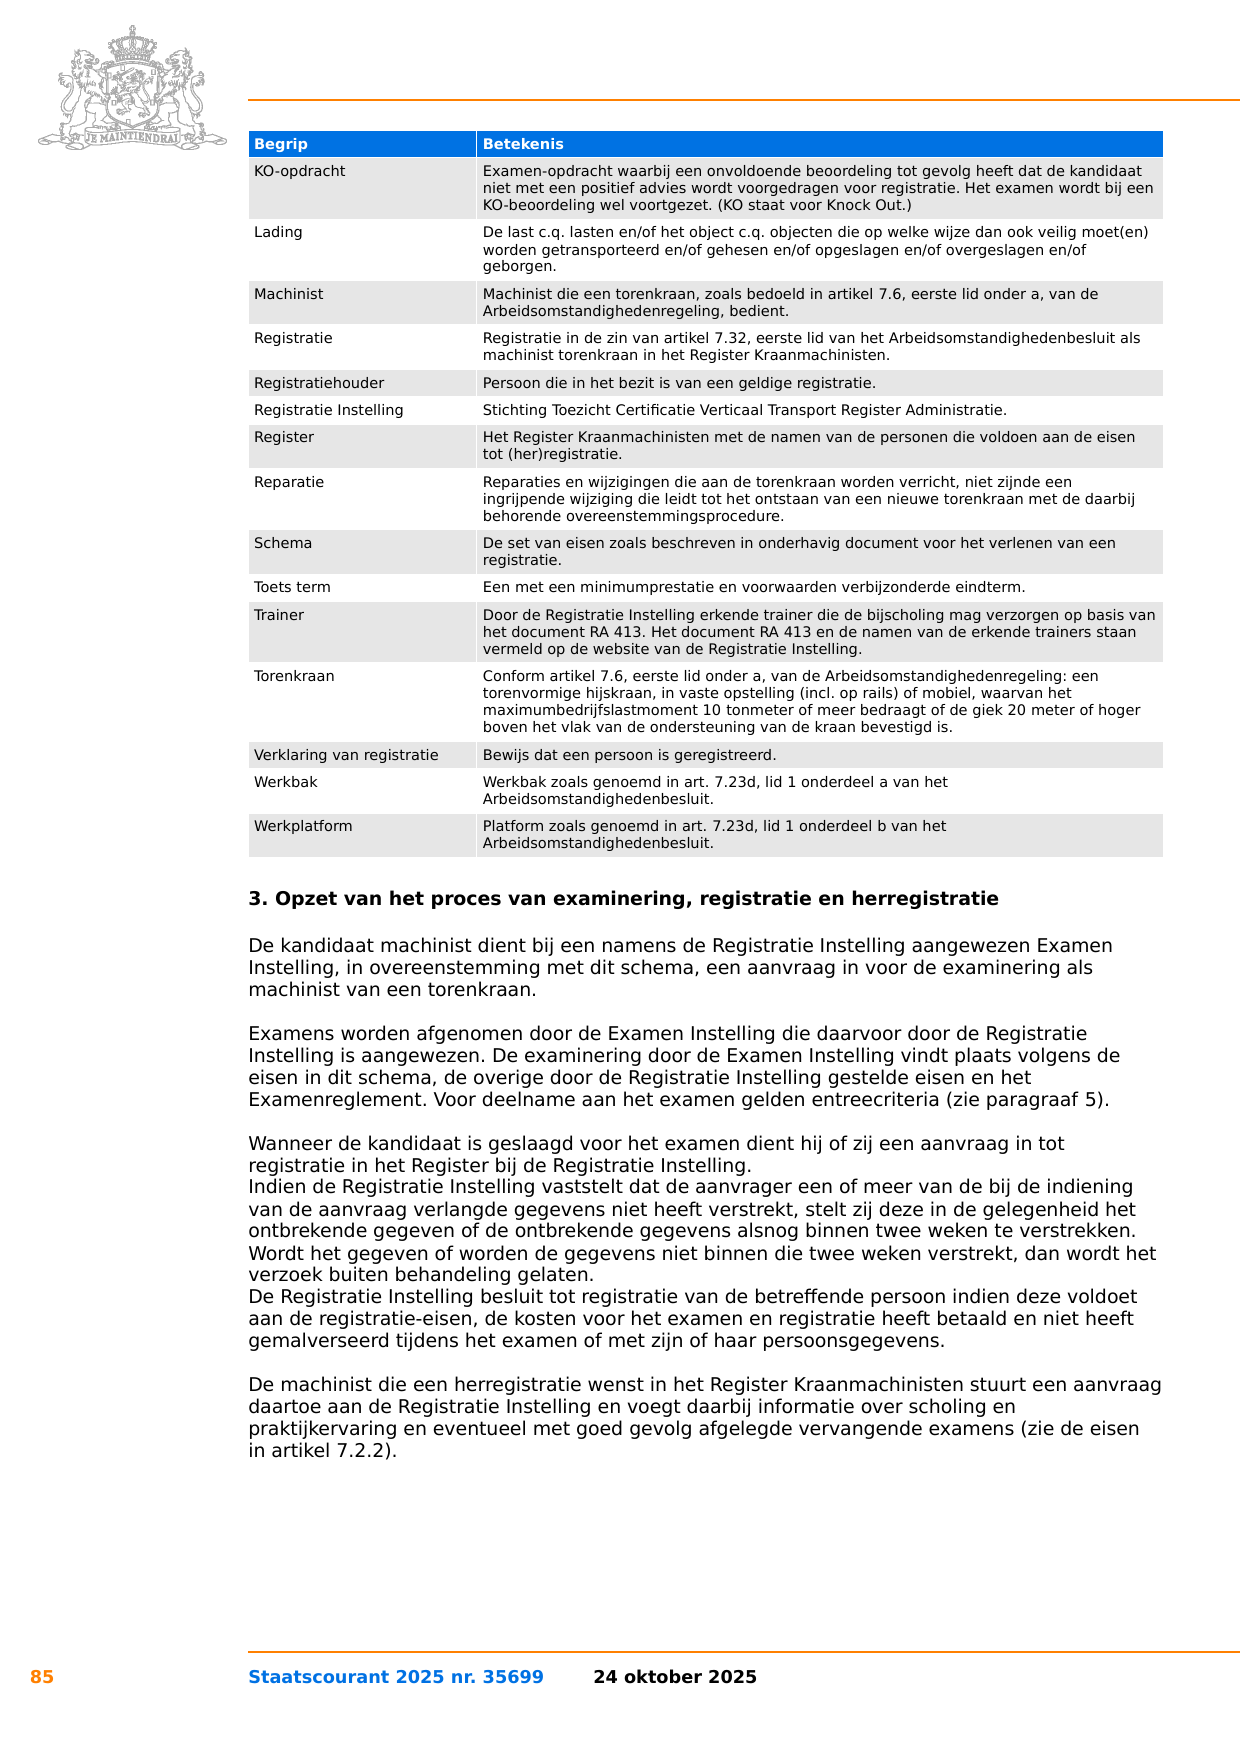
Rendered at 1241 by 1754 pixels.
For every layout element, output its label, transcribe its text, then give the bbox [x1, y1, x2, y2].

table_cell Platform zoals genoemd in art. 7.23d, lid 1 onderdeel b van het Arbeidsomstandighedenbesluit. [477, 814, 1163, 857]
table_cell Werkbak zoals genoemd in art. 7.23d, lid 1 onderdeel a van het Arbeidsomstandighedenbesluit. [477, 769, 1163, 812]
table_cell Reparatie [249, 469, 476, 529]
text Wanneer de kandidaat is geslaagd voor het examen dient hij of zij een aanvraag in tot registratie in het Register bij de Registratie Instelling. [248, 1132, 1163, 1176]
table_cell Registratiehouder [249, 370, 476, 396]
subtitle 3. Opzet van het proces van examinering, registratie en herregistratie [248, 888, 1163, 910]
table_cell Stichting Toezicht Certificatie Verticaal Transport Register Administratie. [477, 397, 1163, 423]
table_cell De last c.q. lasten en/of het object c.q. objecten die op welke wijze dan ook veilig moet(en) worden getransporteerd en/of gehesen en/of opgeslagen en/of overgeslagen en/of geborgen. [477, 220, 1163, 280]
picture [38, 25, 227, 150]
text De kandidaat machinist dient bij een namens de Registratie Instelling aangewezen Examen Instelling, in overeenstemming met dit schema, een aanvraag in voor de examinering als machinist van een torenkraan. [248, 935, 1163, 1001]
table_cell Lading [249, 220, 476, 280]
text De machinist die een herregistratie wenst in het Register Kraanmachinisten stuurt een aanvraag daartoe aan de Registratie Instelling en voegt daarbij informatie over scholing en praktijkervaring en eventueel met goed gevolg afgelegde vervangende examens (zie de eisen in artikel 7.2.2). [248, 1374, 1163, 1462]
table_cell Examen-opdracht waarbij een onvoldoende beoordeling tot gevolg heeft dat de kandidaat niet met een positief advies wordt voorgedragen voor registratie. Het examen wordt bij een KO-beoordeling wel voortgezet. (KO staat voor Knock Out.) [477, 158, 1163, 219]
table_header Begrip [249, 131, 476, 157]
table_cell Werkplatform [249, 814, 476, 857]
table_cell Toets term [249, 575, 476, 601]
table_cell Register [249, 425, 476, 468]
table_cell Door de Registratie Instelling erkende trainer die de bijscholing mag verzorgen op basis van het document RA 413. Het document RA 413 en de namen van de erkende trainers staan vermeld op de website van de Registratie Instelling. [477, 602, 1163, 662]
table_cell Verklaring van registratie [249, 742, 476, 768]
table_cell Reparaties en wijzigingen die aan de torenkraan worden verricht, niet zijnde een ingrijpende wijziging die leidt tot het ontstaan van een nieuwe torenkraan met de daarbij behorende overeenstemmingsprocedure. [477, 469, 1163, 529]
text Indien de Registratie Instelling vaststelt dat de aanvrager een of meer van de bij de indiening van de aanvraag verlangde gegevens niet heeft verstrekt, stelt zij deze in de gelegenheid het ontbrekende gegeven of de ontbrekende gegevens alsnog binnen twee weken te verstrekken. Wordt het gegeven of worden de gegevens niet binnen die twee weken verstrekt, dan wordt het verzoek buiten behandeling gelaten. [248, 1176, 1163, 1286]
table_cell Registratie in de zin van artikel 7.32, eerste lid van het Arbeidsomstandighedenbesluit als machinist torenkraan in het Register Kraanmachinisten. [477, 325, 1163, 369]
table_cell Persoon die in het bezit is van een geldige registratie. [477, 370, 1163, 396]
table_cell Torenkraan [249, 664, 476, 741]
table_cell Trainer [249, 602, 476, 662]
table_cell Bewijs dat een persoon is geregistreerd. [477, 742, 1163, 768]
table_cell Registratie Instelling [249, 397, 476, 423]
table_header Betekenis [477, 131, 1163, 157]
table_cell Het Register Kraanmachinisten met de namen van de personen die voldoen aan de eisen tot (her)registratie. [477, 425, 1163, 468]
table_cell KO-opdracht [249, 158, 476, 219]
table_cell Machinist [249, 281, 476, 324]
table_cell Werkbak [249, 769, 476, 812]
table_cell Conform artikel 7.6, eerste lid onder a, van de Arbeidsomstandighedenregeling: een torenvormige hijskraan, in vaste opstelling (incl. op rails) of mobiel, waarvan het maximumbedrijfslastmoment 10 tonmeter of meer bedraagt of de giek 20 meter of hoger boven het vlak van de ondersteuning van de kraan bevestigd is. [477, 664, 1163, 741]
text Examens worden afgenomen door de Examen Instelling die daarvoor door de Registratie Instelling is aangewezen. De examinering door de Examen Instelling vindt plaats volgens de eisen in dit schema, de overige door de Registratie Instelling gestelde eisen en het Examenreglement. Voor deelname aan het examen gelden entreecriteria (zie paragraaf 5). [248, 1023, 1163, 1111]
table_cell Registratie [249, 325, 476, 369]
table_cell Machinist die een torenkraan, zoals bedoeld in artikel 7.6, eerste lid onder a, van de Arbeidsomstandighedenregeling, bedient. [477, 281, 1163, 324]
table_cell Schema [249, 530, 476, 574]
text De Registratie Instelling besluit tot registratie van de betreffende persoon indien deze voldoet aan de registratie-eisen, de kosten voor het examen en registratie heeft betaald en niet heeft gemalverseerd tijdens het examen of met zijn of haar persoonsgegevens. [248, 1286, 1163, 1352]
table_cell De set van eisen zoals beschreven in onderhavig document voor het verlenen van een registratie. [477, 530, 1163, 574]
table_cell Een met een minimumprestatie en voorwaarden verbijzonderde eindterm. [477, 575, 1163, 601]
